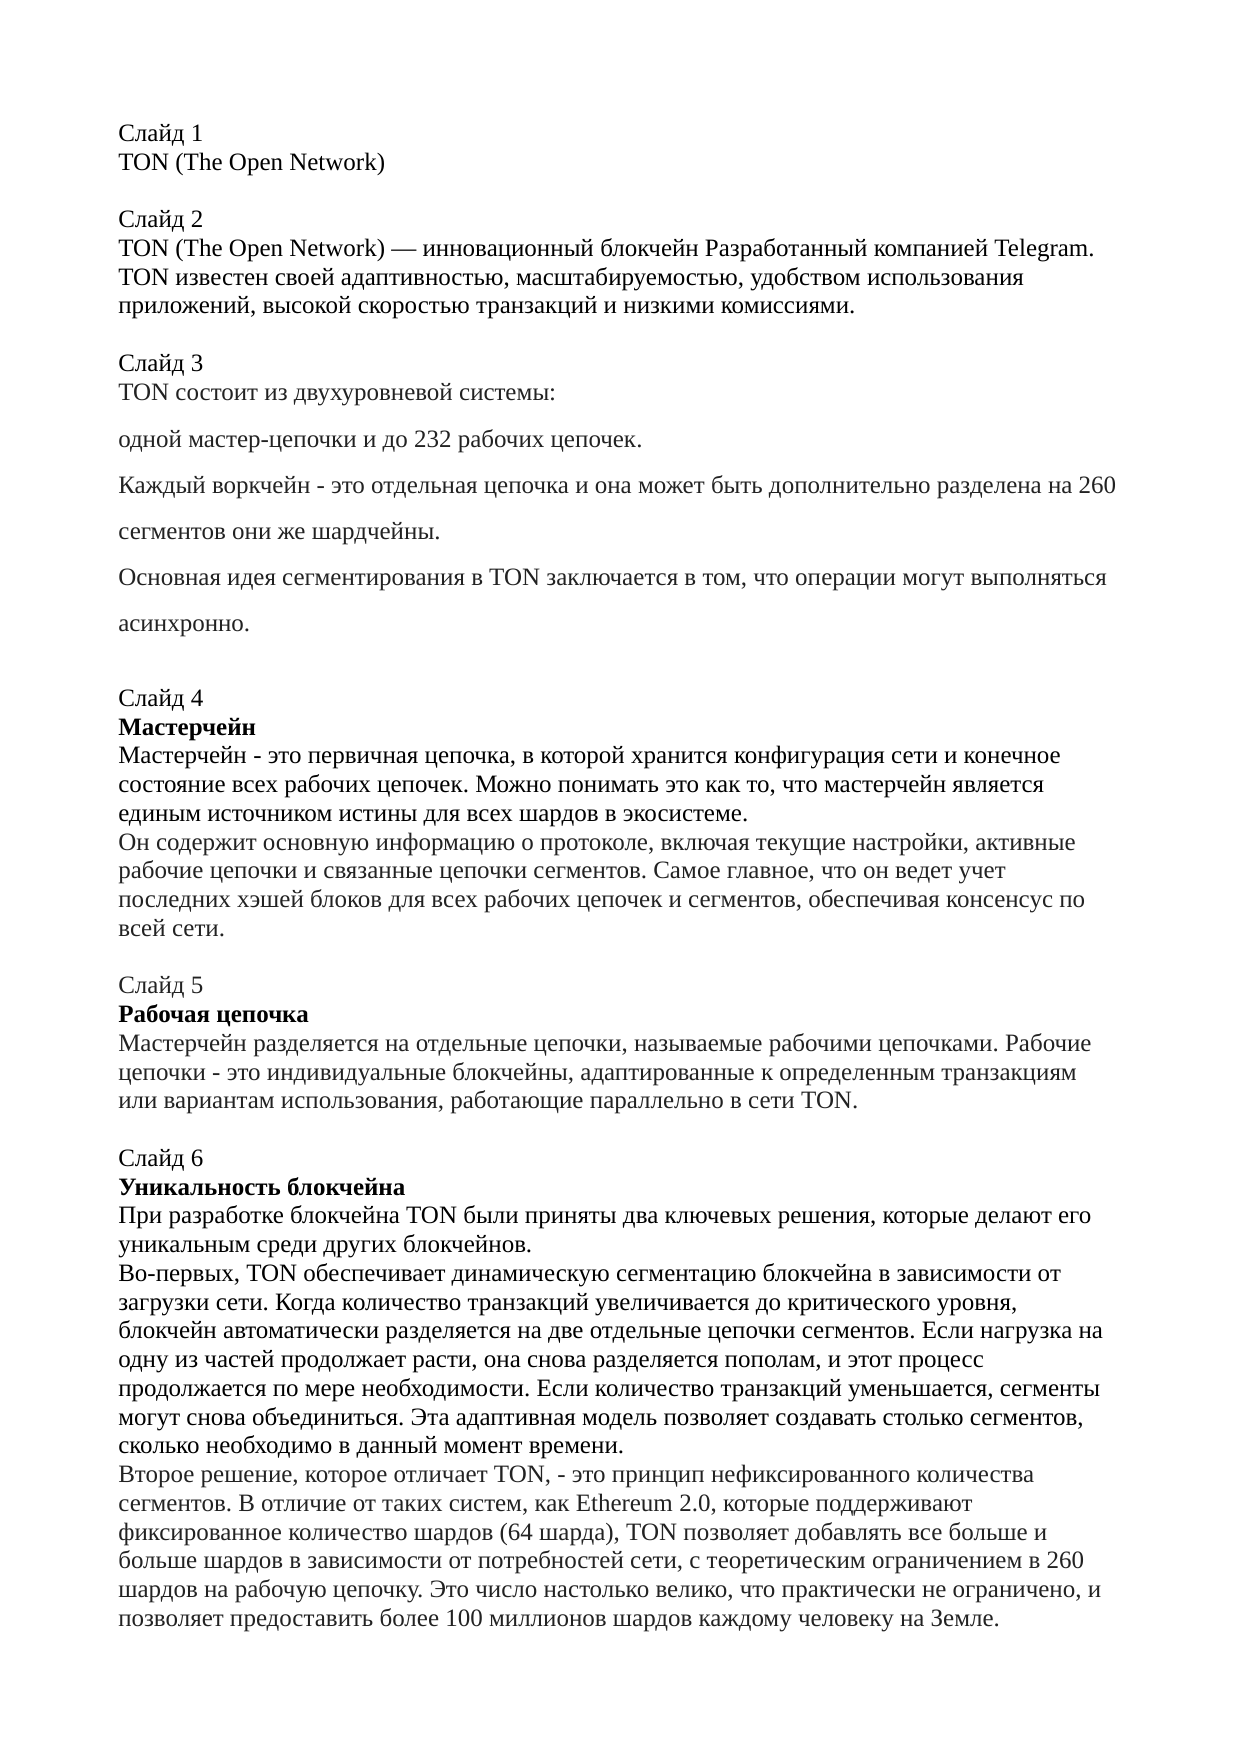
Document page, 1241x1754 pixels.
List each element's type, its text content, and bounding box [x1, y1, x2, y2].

text Он содержит основную информацию о протоколе, включая текущие настройки, активные рабочие цепочки и связанные цепочки сегментов. Самое главное, что он ведет учет последних хэшей блоков для всех рабочих цепочек и сегментов, обеспечивая консенсус по всей сети. [118, 827, 1122, 942]
text Слайд 3 [118, 348, 1122, 377]
list одной мастер-цепочки и до 232 рабочих цепочек. [118, 424, 1122, 453]
list Каждый воркчейн - это отдельная цепочка и она может быть дополнительно разделена на 260 сегментов они же шардчейны. [118, 470, 1122, 545]
text Мастерчейн разделяется на отдельные цепочки, называемые рабочими цепочками. Рабочие цепочки - это индивидуальные блокчейны, адаптированные к определенным транзакциям или вариантам использования, работающие параллельно в сети TON. [118, 1028, 1122, 1114]
list Основная идея сегментирования в TON заключается в том, что операции могут выполняться асинхронно. [118, 562, 1122, 637]
text Слайд 5 [118, 970, 1122, 999]
text Во-первых, TON обеспечивает динамическую сегментацию блокчейна в зависимости от загрузки сети. Когда количество транзакций увеличивается до критического уровня, блокчейн автоматически разделяется на две отдельные цепочки сегментов. Если нагрузка на одну из частей продолжает расти, она снова разделяется пополам, и этот процесс продолжается по мере необходимости. Если количество транзакций уменьшается, сегменты могут снова объединиться. Эта адаптивная модель позволяет создавать столько сегментов, сколько необходимо в данный момент времени. [118, 1258, 1122, 1459]
text Слайд 1 TON (The Open Network) [118, 118, 1122, 204]
text Мастерчейн [118, 712, 1122, 740]
text Слайд 4 [118, 683, 1122, 712]
text Рабочая цепочка [118, 999, 1122, 1028]
text Слайд 2 [118, 204, 1122, 233]
text Второе решение, которое отличает TON, - это принцип нефиксированного количества сегментов. В отличие от таких систем, как Ethereum 2.0, которые поддерживают фиксированное количество шардов (64 шарда), TON позволяет добавлять все больше и больше шардов в зависимости от потребностей сети, с теоретическим ограничением в 260 шардов на рабочую цепочку. Это число настолько велико, что практически не ограничено, и позволяет предоставить более 100 миллионов шардов каждому человеку на Земле. [118, 1459, 1122, 1632]
text Мастерчейн - это первичная цепочка, в которой хранится конфигурация сети и конечное состояние всех рабочих цепочек. Можно понимать это как то, что мастерчейн является единым источником истины для всех шардов в экосистеме. [118, 740, 1122, 827]
text TON состоит из двухуровневой системы: [118, 377, 1122, 406]
text Уникальность блокчейна При разработке блокчейна TON были приняты два ключевых решения, которые делают его уникальным среди других блокчейнов. [118, 1172, 1122, 1258]
text TON (The Open Network) — инновационный блокчейн Разработанный компанией Telegram. TON известен своей адаптивностью, масштабируемостью, удобством использования приложений, высокой скоростью транзакций и низкими комиссиями. [118, 233, 1122, 319]
text Слайд 6 [118, 1143, 1122, 1172]
